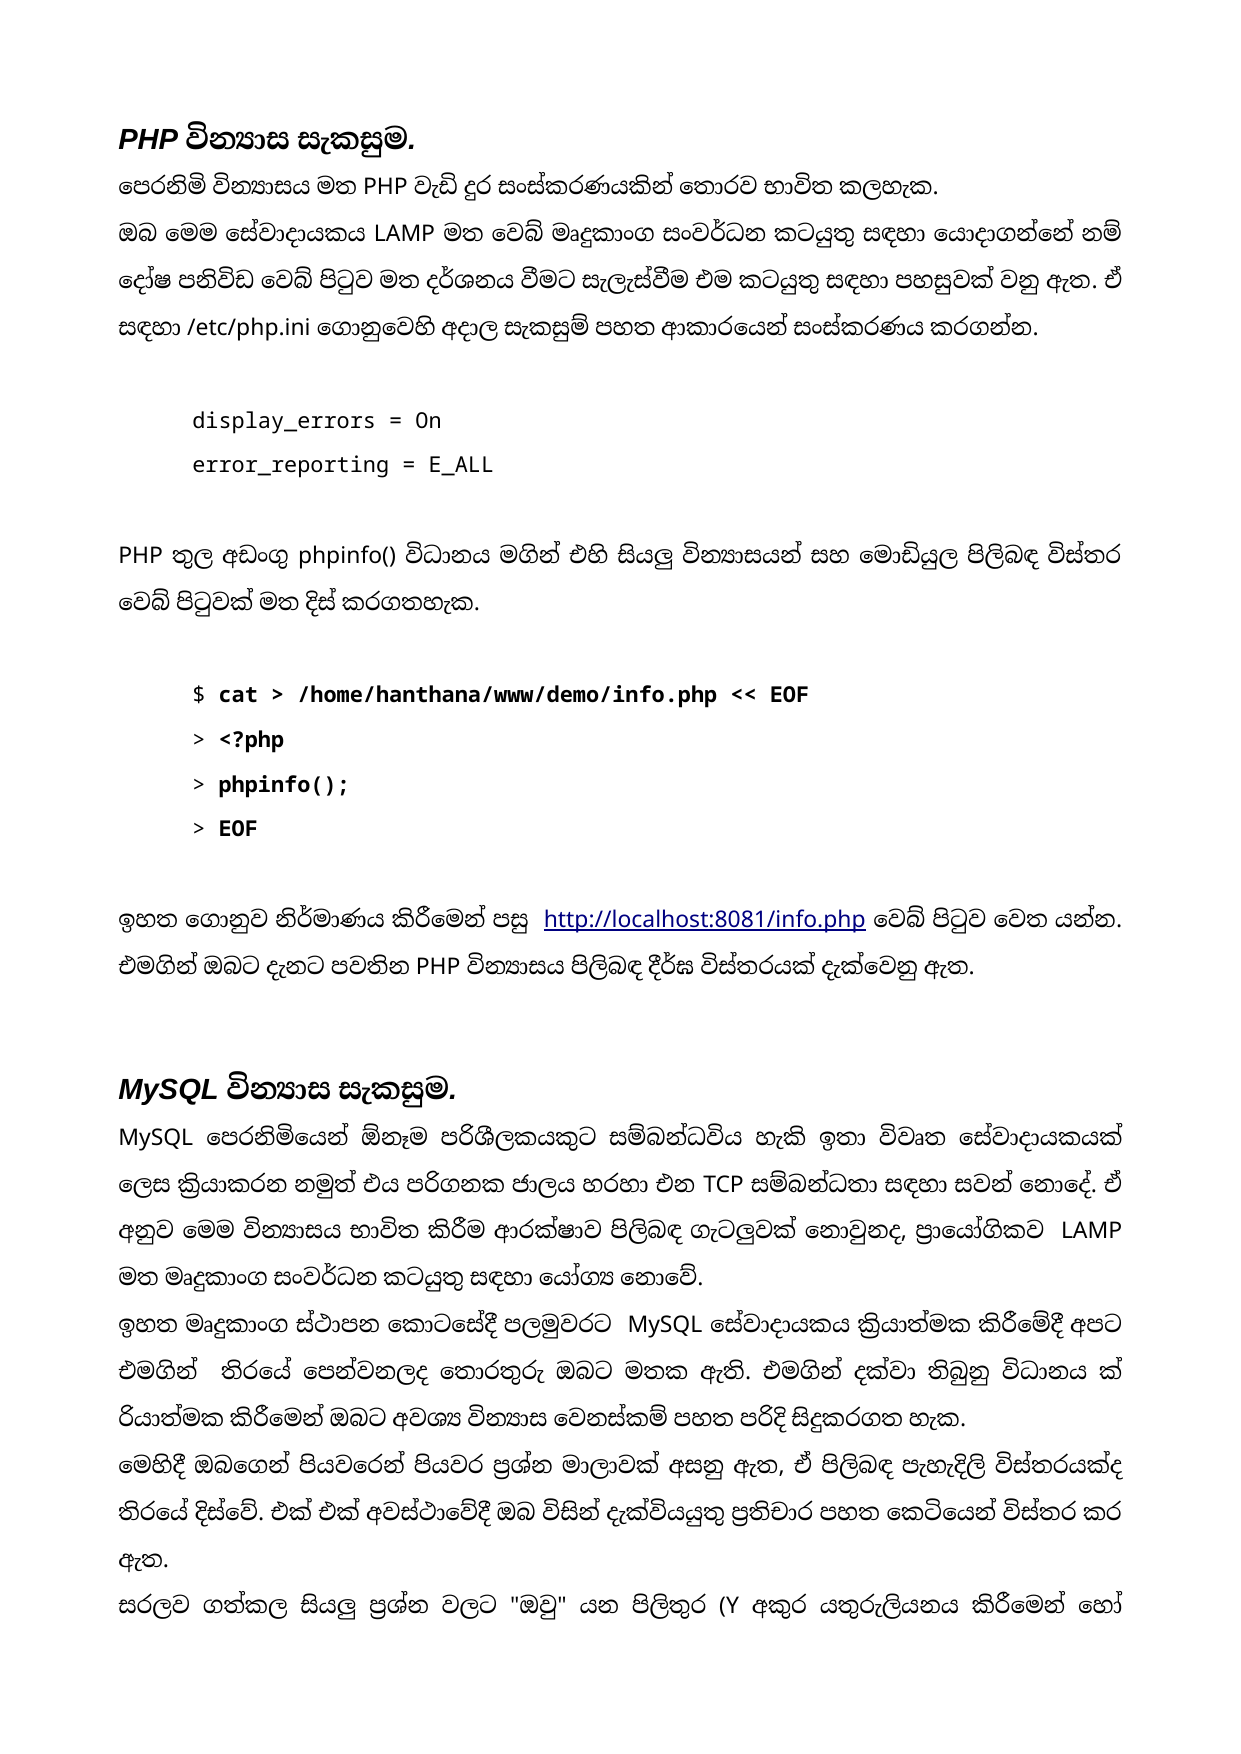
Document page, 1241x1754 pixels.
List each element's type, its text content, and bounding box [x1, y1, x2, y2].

text display_errors = On [118, 405, 1122, 434]
text error_reporting = E_ALL [118, 449, 1122, 479]
text PHP තුල අඩංගු phpinfo() විධානය මගින් එහි සියලු වින්‍යාසයන් සහ මොඩියුල පිලිබඳ විස්තර වෙබ් පිටුවක් මත දිස් කරගතහැක. [118, 539, 1122, 617]
text ඉහත ගොනුව නිර්මාණය කිරීමෙන් පසු http://localhost:8081/info.php වෙබ් පිටුව වෙත යන්න. එමගින් ඔබට දැනට පවතින PHP වින්‍යාසය පිලිබඳ දීර්ඝ විස්තරයක් දැක්වෙනු ඇත. [118, 903, 1122, 981]
subtitle MySQL වින්‍යාස සැකසුම. [118, 1068, 1122, 1108]
subtitle PHP වින්‍යාස සැකසුම. [118, 118, 1122, 158]
text පෙරනිමි වින්‍යාසය මත PHP වැඩි දුර සංස්කරණයකින් තොරව භාවිත කලහැක. [118, 170, 1122, 202]
text සරලව ගත්කල සියලු ප්‍රශ්න වලට "ඔවු" යන පිලිතුර (Y අකුර යතුරුලියනය කිරීමෙන් හෝ [118, 1589, 1122, 1621]
text > phpinfo(); [118, 769, 1122, 798]
text > EOF [118, 813, 1122, 843]
text ඉහත මෘදුකාංග ස්ථාපන කොටසේදී පලමුවරට MySQL සේවාදායකය ක්‍රියාත්මක කිරීමේදී අපට එමගින් තිරයේ පෙන්වනලද තොරතුරු ඔබට මතක ඇති. එමගින් දක්වා තිබුනු විධානය ක්‍රියාත්මක කිරීමෙන් ඔබට අවශ්‍ය වින්‍යාස වෙනස්කම් පහත පරිදි සිදුකරගත හැක. [118, 1308, 1122, 1433]
text ඔබ මෙම සේවාදායකය LAMP මත වෙබ් මෘදුකාංග සංවර්ධන කටයුතු සඳහා යොදාගන්නේ නම් දෝෂ පනිවිඩ වෙබ් පිටුව මත දර්ශනය වීමට සැලැස්වීම එම කටයුතු සඳහා පහසුවක් වනු ඇත. ඒ සඳහා /etc/php.ini ගොනුවෙහි අදාල සැකසුම් පහත ආකාරයෙන් සංස්කරණය කරගන්න. [118, 217, 1122, 342]
text MySQL පෙරනිමියෙන් ඕනෑම පරිශීලකයකුට සම්බන්ධවිය හැකි ඉතා විවෘත සේවාදායකයක් ලෙස ක්‍රියාකරන නමුත් එය පරිගනක ජාලය හරහා එන TCP සම්බන්ධතා සඳහා සවන් නොදේ. ඒ අනුව මෙම වින්‍යාසය භාවිත කිරීම ආරක්ෂාව පිලිබඳ ගැටලුවක් නොවුනද, ප්‍රායෝගිකව LAMP මත මෘදුකාංග සංවර්ධන කටයුතු සඳහා යෝග්‍ය නොවේ. [118, 1121, 1122, 1292]
text $ cat > /home/hanthana/www/demo/info.php << EOF [118, 679, 1122, 709]
text මෙහිදී ඔබගෙන් පියවරෙන් පියවර ප්‍රශ්න මාලාවක් අසනු ඇත, ඒ පිලිබඳ පැහැදිලි විස්තරයක්ද තිරයේ දිස්වේ. එක් එක් අවස්ථාවේදී ඔබ විසින් දැක්වියයුතු ප්‍රතිචාර පහත කෙටියෙන් විස්තර කර ඇත. [118, 1449, 1122, 1574]
text > <?php [118, 724, 1122, 754]
